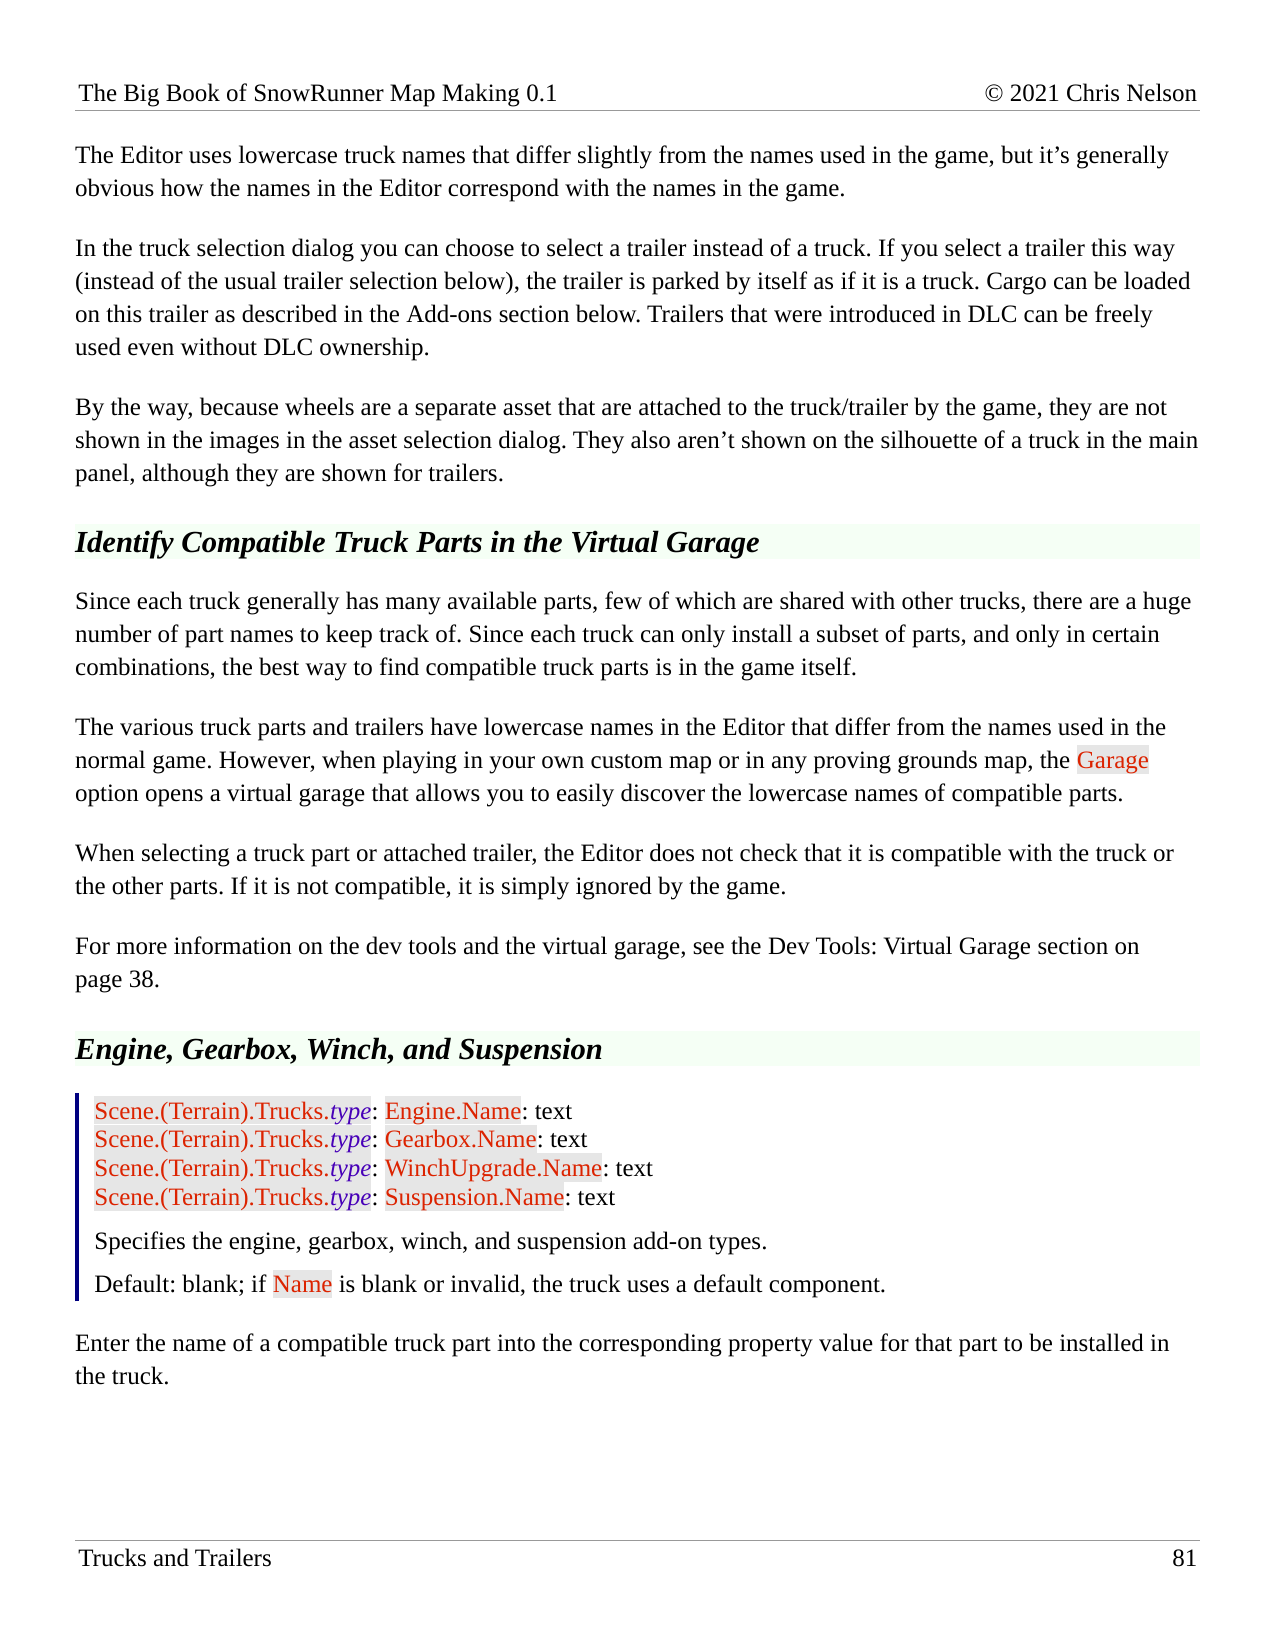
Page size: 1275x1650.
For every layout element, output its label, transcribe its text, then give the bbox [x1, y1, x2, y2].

subtitle Identify Compatible Truck Parts in the Virtual Garage [75, 524, 1200, 559]
text The Editor uses lowercase truck names that differ slightly from the names used in the game, but it’s generally obvious how the names in the Editor correspond with the names in the game. [75, 140, 1200, 202]
text Default: blank; if Name is blank or invalid, the truck uses a default component. [79, 1267, 1200, 1301]
subtitle Engine, Gearbox, Winch, and Suspension [75, 1031, 1200, 1066]
text The various truck parts and trailers have lowercase names in the Editor that differ from the names used in the normal game. However, when playing in your own custom map or in any proving grounds map, the Garage option opens a virtual garage that allows you to easily discover the lowercase names of compatible parts. [75, 712, 1200, 807]
text Specifies the engine, gearbox, winch, and suspension add-on types. [79, 1223, 1200, 1254]
text For more information on the dev tools and the virtual garage, see the Dev Tools: Virtual Garage section on page 38. [75, 931, 1200, 993]
text Since each truck generally has many available parts, few of which are shared with other trucks, there are a huge number of part names to keep track of. Since each truck can only install a subset of parts, and only in certain combinations, the best way to find compatible truck parts is in the game itself. [75, 586, 1200, 681]
text Enter the name of a compatible truck part into the corresponding property value for that part to be installed in the truck. [75, 1328, 1200, 1390]
text By the way, because wheels are a separate asset that are attached to the truck/trailer by the game, they are not shown in the images in the asset selection dialog. They also aren’t shown on the silhouette of a truck in the main panel, although they are shown for trailers. [75, 392, 1200, 487]
text Scene.(Terrain).Trucks.type: Engine.Name: text Scene.(Terrain).Trucks.type: Gearbox.Name: text Scene.(Terrain).Trucks.type: WinchUpgrade.Name: text Scene.(Terrain).Trucks.type: Suspension.Name: text [79, 1093, 1200, 1211]
text When selecting a truck part or attached trailer, the Editor does not check that it is compatible with the truck or the other parts. If it is not compatible, it is simply ignored by the game. [75, 838, 1200, 900]
text In the truck selection dialog you can choose to select a trailer instead of a truck. If you select a trailer this way (instead of the usual trailer selection below), the trailer is parked by itself as if it is a truck. Cargo can be loaded on this trailer as described in the Add-ons section below. Trailers that were introduced in DLC can be freely used even without DLC ownership. [75, 233, 1200, 361]
